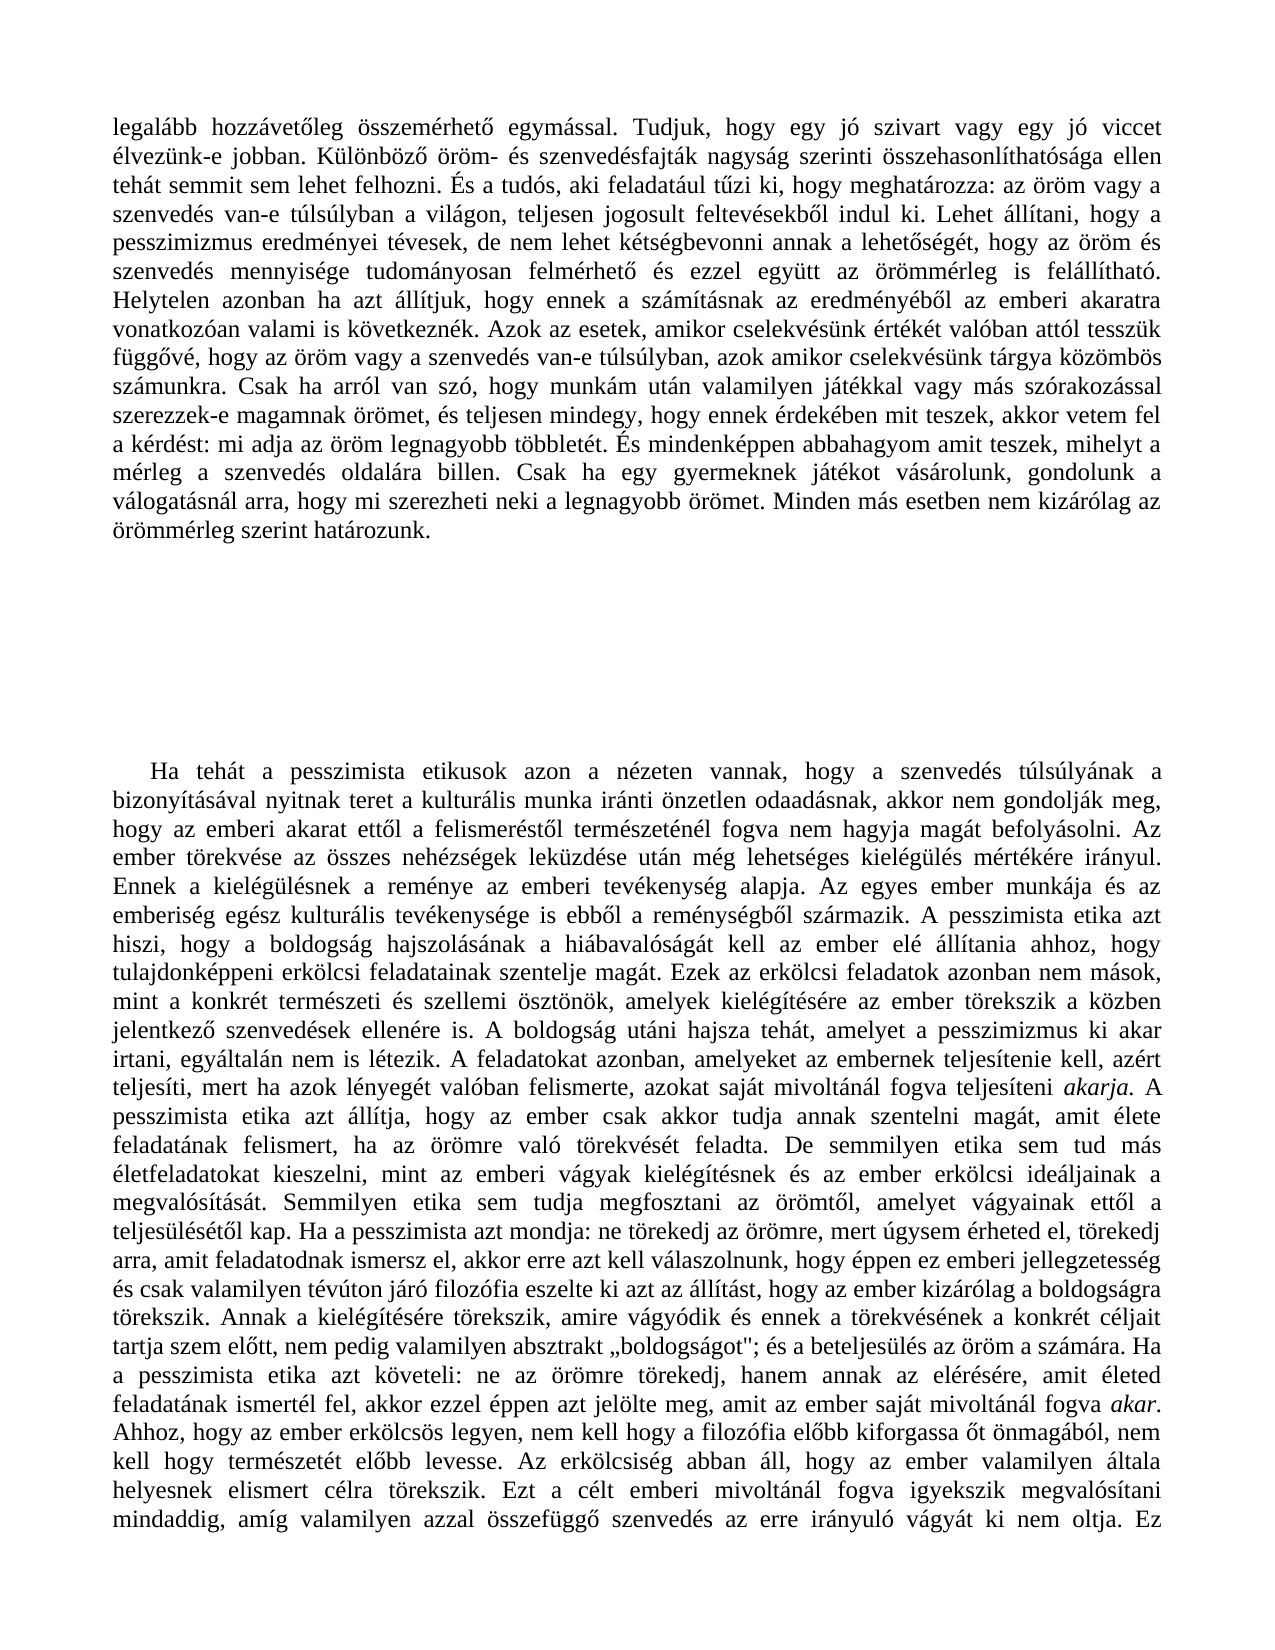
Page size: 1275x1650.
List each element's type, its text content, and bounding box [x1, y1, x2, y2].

text Ha tehát a pesszimista etikusok azon a nézeten vannak, hogy a szenvedés túlsúlyának a bizonyításával nyitnak teret a kulturális munka iránti önzetlen odaadásnak, akkor nem gondolják meg, hogy az emberi akarat ettől a felismeréstől természeténél fogva nem hagyja magát befolyásolni. Az ember törekvése az összes nehézségek leküzdése után még lehetséges kielégülés mértékére irányul. Ennek a kielégülésnek a reménye az emberi tevékenység alapja. Az egyes ember munkája és az emberiség egész kulturális tevékenysége is ebből a reménységből származik. A pesszimista etika azt hiszi, hogy a boldogság hajszolásának a hiábavalóságát kell az ember elé állítania ahhoz, hogy tulajdonképpeni erkölcsi feladatainak szentelje magát. Ezek az erkölcsi feladatok azonban nem mások, mint a konkrét természeti és szellemi ösztönök, amelyek kielégítésére az ember törekszik a közben jelentkező szenvedések ellenére is. A boldogság utáni hajsza tehát, amelyet a pesszimizmus ki akar irtani, egyáltalán nem is létezik. A feladatokat azonban, amelyeket az embernek teljesítenie kell, azért teljesíti, mert ha azok lényegét valóban felismerte, azokat saját mivoltánál fogva teljesíteni akarja. A pesszimista etika azt állítja, hogy az ember csak akkor tudja annak szentelni magát, amit élete feladatának felismert, ha az örömre való törekvését feladta. De semmilyen etika sem tud más életfeladatokat kieszelni, mint az emberi vágyak kielégítésnek és az ember erkölcsi ideáljainak a megvalósítását. Semmilyen etika sem tudja megfosztani az örömtől, amelyet vágyainak ettől a teljesülésétől kap. Ha a pesszimista azt mondja: ne törekedj az örömre, mert úgysem érheted el, törekedj arra, amit feladatodnak ismersz el, akkor erre azt kell válaszolnunk, hogy éppen ez emberi jellegzetesség és csak valamilyen tévúton járó filozófia eszelte ki azt az állítást, hogy az ember kizárólag a boldogságra törekszik. Annak a kielégítésére törekszik, amire vágyódik és ennek a törekvésének a konkrét céljait tartja szem előtt, nem pedig valamilyen absztrakt „boldogságot"; és a beteljesülés az öröm a számára. Ha a pesszimista etika azt követeli: ne az örömre törekedj, hanem annak az elérésére, amit életed feladatának ismertél fel, akkor ezzel éppen azt jelölte meg, amit az ember saját mivoltánál fogva akar. Ahhoz, hogy az ember erkölcsös legyen, nem kell hogy a filozófia előbb kiforgassa őt önmagából, nem kell hogy természetét előbb levesse. Az erkölcsiség abban áll, hogy az ember valamilyen általa helyesnek elismert célra törekszik. Ezt a célt emberi mivoltánál fogva igyekszik megvalósítani mindaddig, amíg valamilyen azzal összefüggő szenvedés az erre irányuló vágyát ki nem oltja. Ez [112, 756, 1162, 1532]
text legalább hozzávetőleg összemérhető egymással. Tudjuk, hogy egy jó szivart vagy egy jó viccet élvezünk-e jobban. Különböző öröm- és szenvedésfajták nagyság szerinti összehasonlíthatósága ellen tehát semmit sem lehet felhozni. És a tudós, aki feladatául tűzi ki, hogy meghatározza: az öröm vagy a szenvedés van-e túlsúlyban a világon, teljesen jogosult feltevésekből indul ki. Lehet állítani, hogy a pesszimizmus eredményei tévesek, de nem lehet kétségbevonni annak a lehetőségét, hogy az öröm és szenvedés mennyisége tudományosan felmérhető és ezzel együtt az örömmérleg is felállítható. Helytelen azonban ha azt állítjuk, hogy ennek a számításnak az eredményéből az emberi akaratra vonatkozóan valami is következnék. Azok az esetek, amikor cselekvésünk értékét valóban attól tesszük függővé, hogy az öröm vagy a szenvedés van-e túlsúlyban, azok amikor cselekvésünk tárgya közömbös számunkra. Csak ha arról van szó, hogy munkám után valamilyen játékkal vagy más szórakozással szerezzek-e magamnak örömet, és teljesen mindegy, hogy ennek érdekében mit teszek, akkor vetem fel a kérdést: mi adja az öröm legnagyobb többletét. És mindenképpen abbahagyom amit teszek, mihelyt a mérleg a szenvedés oldalára billen. Csak ha egy gyermeknek játékot vásárolunk, gondolunk a válogatásnál arra, hogy mi szerezheti neki a legnagyobb örömet. Minden más esetben nem kizárólag az örömmérleg szerint határozunk. [112, 112, 1162, 544]
